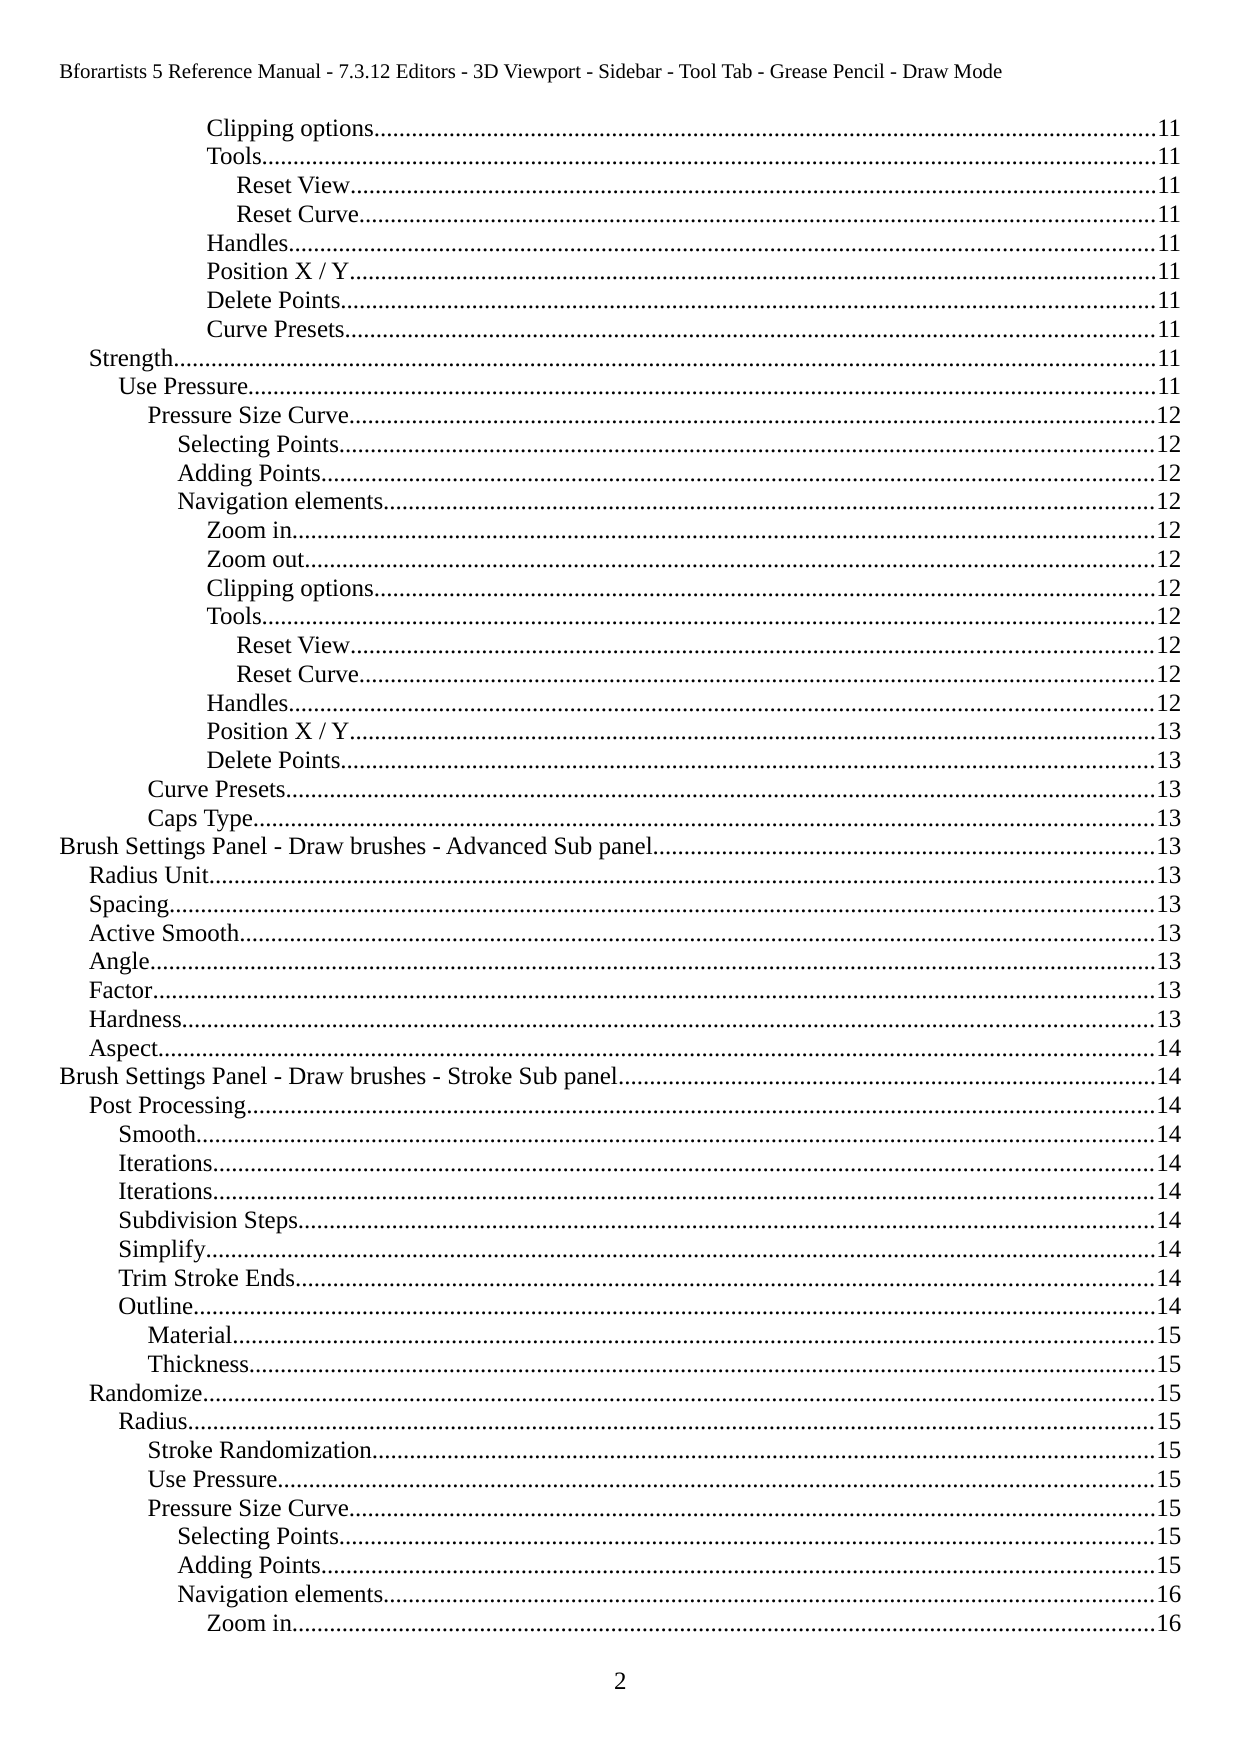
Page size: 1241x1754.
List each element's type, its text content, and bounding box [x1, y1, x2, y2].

text Simplify 14 [118, 1234, 1181, 1263]
text Iterations 14 [118, 1176, 1181, 1205]
text Stroke Randomization 15 [147, 1435, 1181, 1464]
text Adding Points 15 [177, 1550, 1181, 1579]
text Use Pressure 15 [147, 1464, 1181, 1493]
text Adding Points 12 [177, 458, 1181, 486]
text Strength 11 [88, 343, 1181, 371]
text Radius 15 [118, 1406, 1181, 1435]
text Thickness 15 [147, 1349, 1181, 1378]
text Handles 12 [206, 688, 1181, 716]
text Zoom in 12 [206, 515, 1181, 544]
text Clipping options 12 [206, 573, 1181, 601]
text Use Pressure 11 [118, 371, 1181, 400]
text Iterations 14 [118, 1148, 1181, 1176]
text Outline 14 [118, 1291, 1181, 1320]
text Navigation elements 16 [177, 1579, 1181, 1608]
text Curve Presets 11 [206, 314, 1181, 343]
text Tools 12 [206, 601, 1181, 630]
text Brush Settings Panel - Draw brushes - Advanced Sub panel 13 [59, 831, 1181, 860]
text Pressure Size Curve 12 [147, 400, 1181, 429]
text Material 15 [147, 1320, 1181, 1349]
text Radius Unit 13 [88, 860, 1181, 889]
text Angle 13 [88, 946, 1181, 975]
text Position X / Y 11 [206, 256, 1181, 285]
text Aspect 14 [88, 1033, 1181, 1061]
text Factor 13 [88, 975, 1181, 1004]
text Selecting Points 12 [177, 429, 1181, 458]
text Caps Type 13 [147, 803, 1181, 831]
text Hardness 13 [88, 1004, 1181, 1033]
text Selecting Points 15 [177, 1521, 1181, 1550]
text Post Processing 14 [88, 1090, 1181, 1119]
text Delete Points 13 [206, 745, 1181, 774]
text Spacing 13 [88, 889, 1181, 918]
text Trim Stroke Ends 14 [118, 1263, 1181, 1291]
text Delete Points 11 [206, 285, 1181, 314]
text Reset Curve 11 [236, 199, 1181, 228]
text Reset View 12 [236, 630, 1181, 659]
text Tools 11 [206, 141, 1181, 170]
text Subdivision Steps 14 [118, 1205, 1181, 1234]
text Reset Curve 12 [236, 659, 1181, 688]
text Brush Settings Panel - Draw brushes - Stroke Sub panel 14 [59, 1061, 1181, 1090]
text Position X / Y 13 [206, 716, 1181, 745]
text Navigation elements 12 [177, 486, 1181, 515]
text Clipping options 11 [206, 113, 1181, 141]
text Handles 11 [206, 228, 1181, 256]
text Randomize 15 [88, 1378, 1181, 1406]
text Zoom in 16 [206, 1608, 1181, 1636]
text Curve Presets 13 [147, 774, 1181, 803]
text Zoom out 12 [206, 544, 1181, 573]
text Active Smooth 13 [88, 918, 1181, 946]
text Smooth 14 [118, 1119, 1181, 1148]
text Pressure Size Curve 15 [147, 1493, 1181, 1521]
text Reset View 11 [236, 170, 1181, 199]
